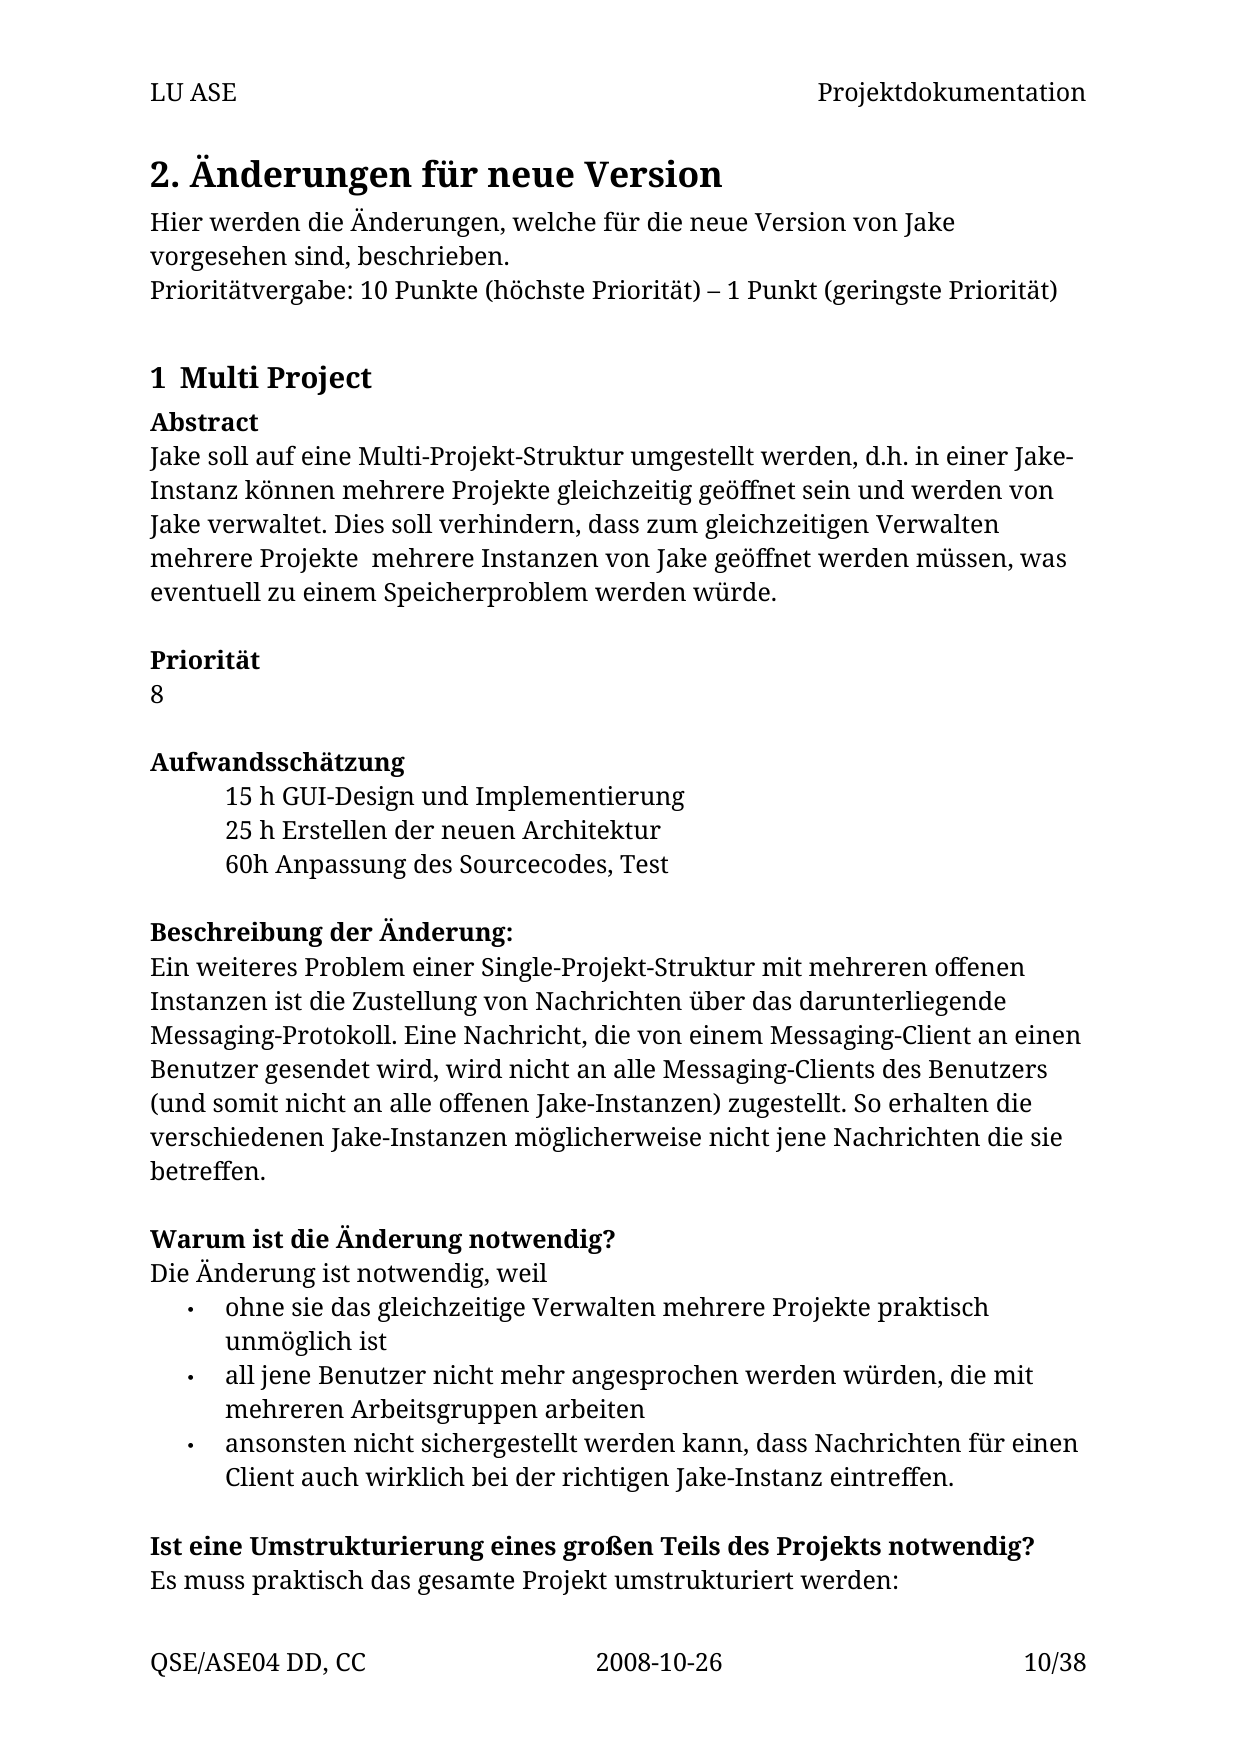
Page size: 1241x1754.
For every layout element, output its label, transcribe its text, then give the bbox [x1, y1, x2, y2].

text Warum ist die Änderung notwendig? [150, 1222, 1090, 1256]
text Beschreibung der Änderung: [150, 915, 1090, 949]
subtitle Änderungen für neue Version [150, 150, 1090, 198]
text Aufwandsschätzung [150, 745, 1090, 779]
list all jene Benutzer nicht mehr angesprochen werden würden, die mit mehreren Arbeitsgruppen arbeiten [187, 1358, 1090, 1426]
text Abstract [150, 404, 1090, 438]
text Ist eine Umstrukturierung eines großen Teils des Projekts notwendig? [150, 1528, 1090, 1562]
text Priorität [150, 643, 1090, 677]
text Prioritätvergabe: 10 Punkte (höchste Priorität) – 1 Punkt (geringste Priorität) [150, 273, 1090, 307]
text Es muss praktisch das gesamte Projekt umstrukturiert werden: [150, 1562, 1090, 1596]
text Die Änderung ist notwendig, weil [150, 1256, 1090, 1290]
text Hier werden die Änderungen, welche für die neue Version von Jake vorgesehen sind, beschrieben. [150, 204, 1090, 273]
list ansonsten nicht sichergestellt werden kann, dass Nachrichten für einen Client auch wirklich bei der richtigen Jake-Instanz eintreffen. [187, 1426, 1090, 1494]
subtitle Multi Project [150, 352, 1090, 398]
text 25 h Erstellen der neuen Architektur [150, 813, 1090, 847]
list ohne sie das gleichzeitige Verwalten mehrere Projekte praktisch unmöglich ist [187, 1290, 1090, 1358]
text 60h Anpassung des Sourcecodes, Test [150, 847, 1090, 881]
text Jake soll auf eine Multi-Projekt-Struktur umgestellt werden, d.h. in einer Jake-Instanz können mehrere Projekte gleichzeitig geöffnet sein und werden von Jake verwaltet. Dies soll verhindern, dass zum gleichzeitigen Verwalten mehrere Projekte mehrere Instanzen von Jake geöffnet werden müssen, was eventuell zu einem Speicherproblem werden würde. [150, 438, 1090, 608]
text Ein weiteres Problem einer Single-Projekt-Struktur mit mehreren offenen Instanzen ist die Zustellung von Nachrichten über das darunterliegende Messaging-Protokoll. Eine Nachricht, die von einem Messaging-Client an einen Benutzer gesendet wird, wird nicht an alle Messaging-Clients des Benutzers (und somit nicht an alle offenen Jake-Instanzen) zugestellt. So erhalten die verschiedenen Jake-Instanzen möglicherweise nicht jene Nachrichten die sie betreffen. [150, 949, 1090, 1188]
text 8 [150, 677, 1090, 711]
text 15 h GUI-Design und Implementierung [150, 779, 1090, 813]
